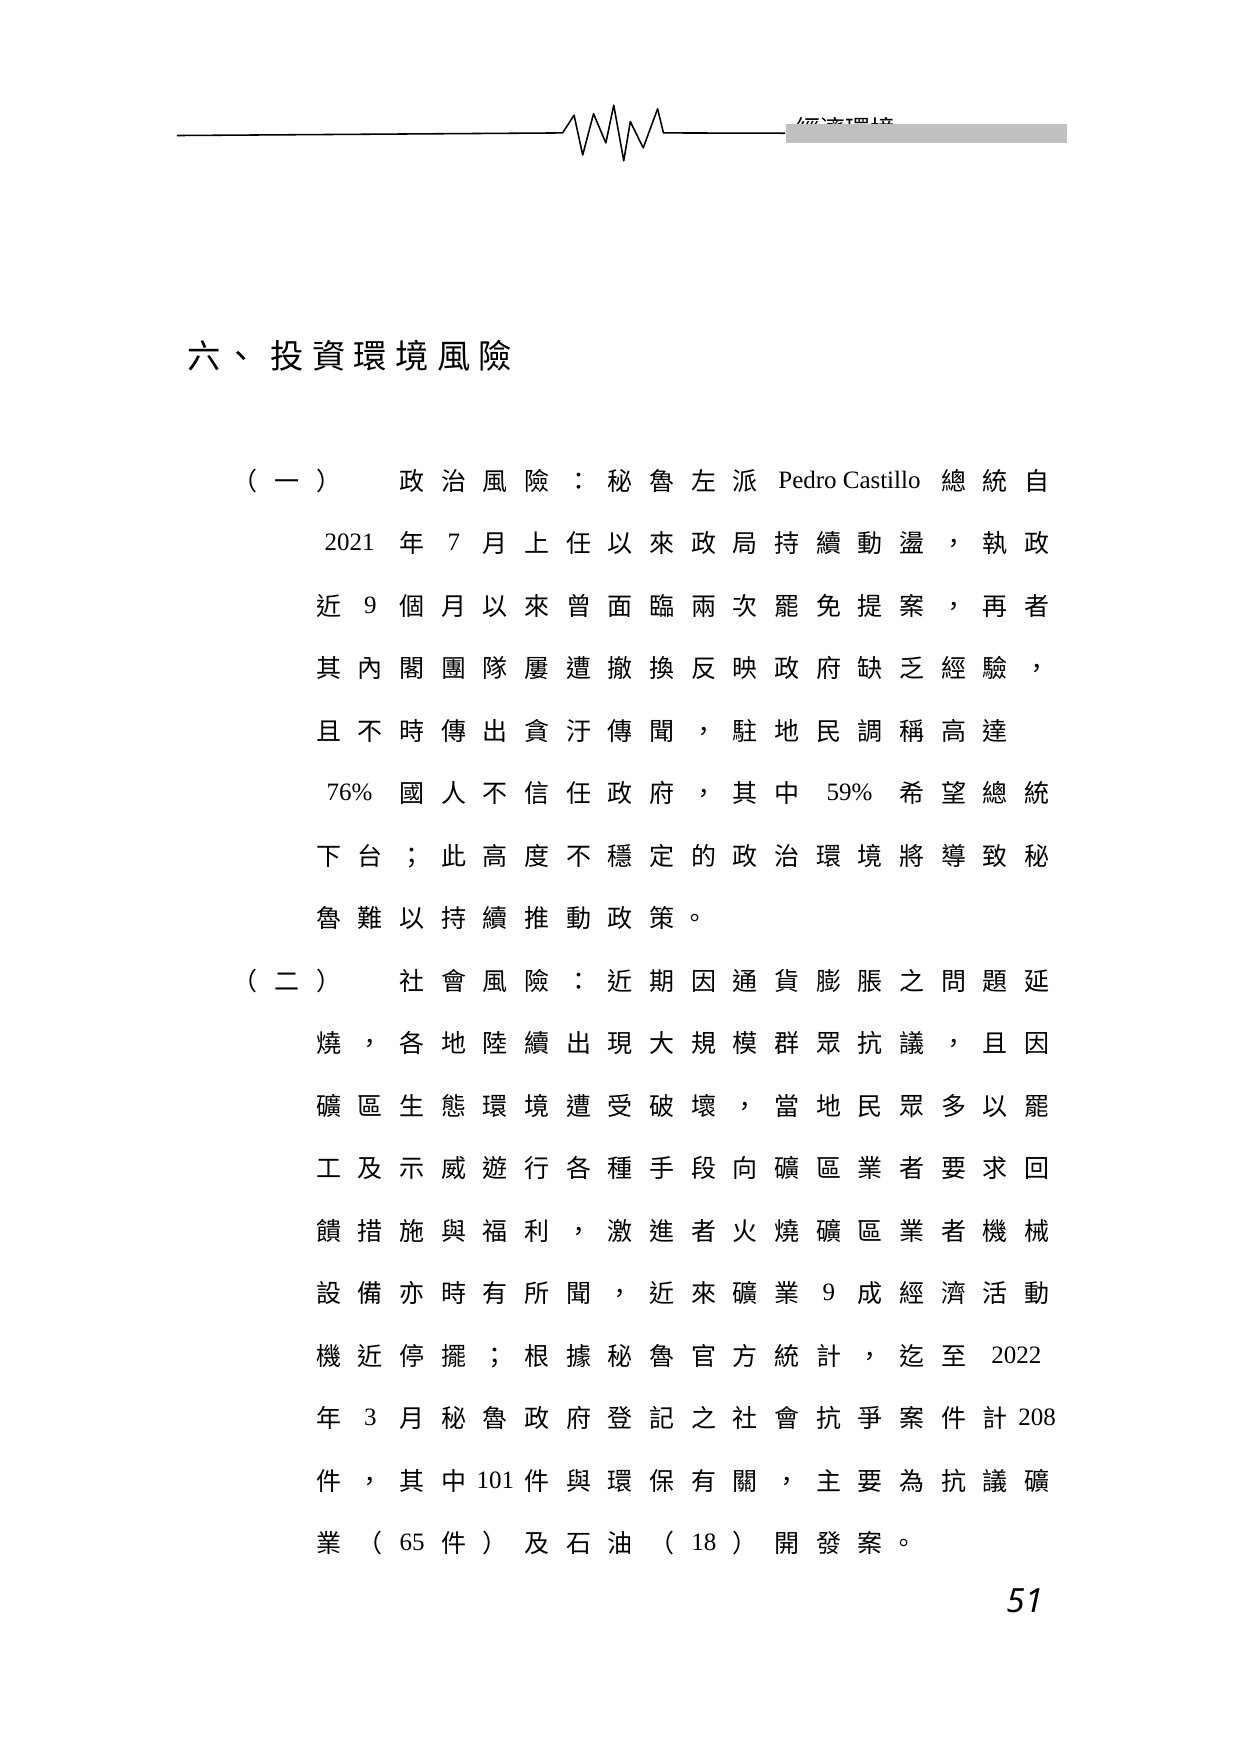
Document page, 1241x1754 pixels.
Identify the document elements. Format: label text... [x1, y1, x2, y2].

text （二） 社會風險：近期因通貨膨脹之問題延燒，各地陸續出現大規模群眾抗議，且因礦區生態環境遭受破壞，當地民眾多以罷工及示威遊行各種手段向礦區業者要求回饋措施與福利，激進者火燒礦區業者機械設備亦時有所聞，近來礦業9成經濟活動機近停擺；根據秘魯官方統計，迄至2022年3月秘魯政府登記之社會抗爭案件計208件，其中101件與環保有關，主要為抗議礦業（65件）及石油（18）開發案。 [207, 938, 1058, 1563]
text 六、投資環境風險 [183, 313, 1058, 375]
text （一） 政治風險：秘魯左派Pedro Castillo總統自2021年7月上任以來政局持續動盪，執政近9個月以來曾面臨兩次罷免提案，再者其內閣團隊屢遭撤換反映政府缺乏經驗，且不時傳出貪汙傳聞，駐地民調稱高達76%國人不信任政府，其中59%希望總統下台；此高度不穩定的政治環境將導致秘魯難以持續推動政策。 [207, 438, 1058, 938]
